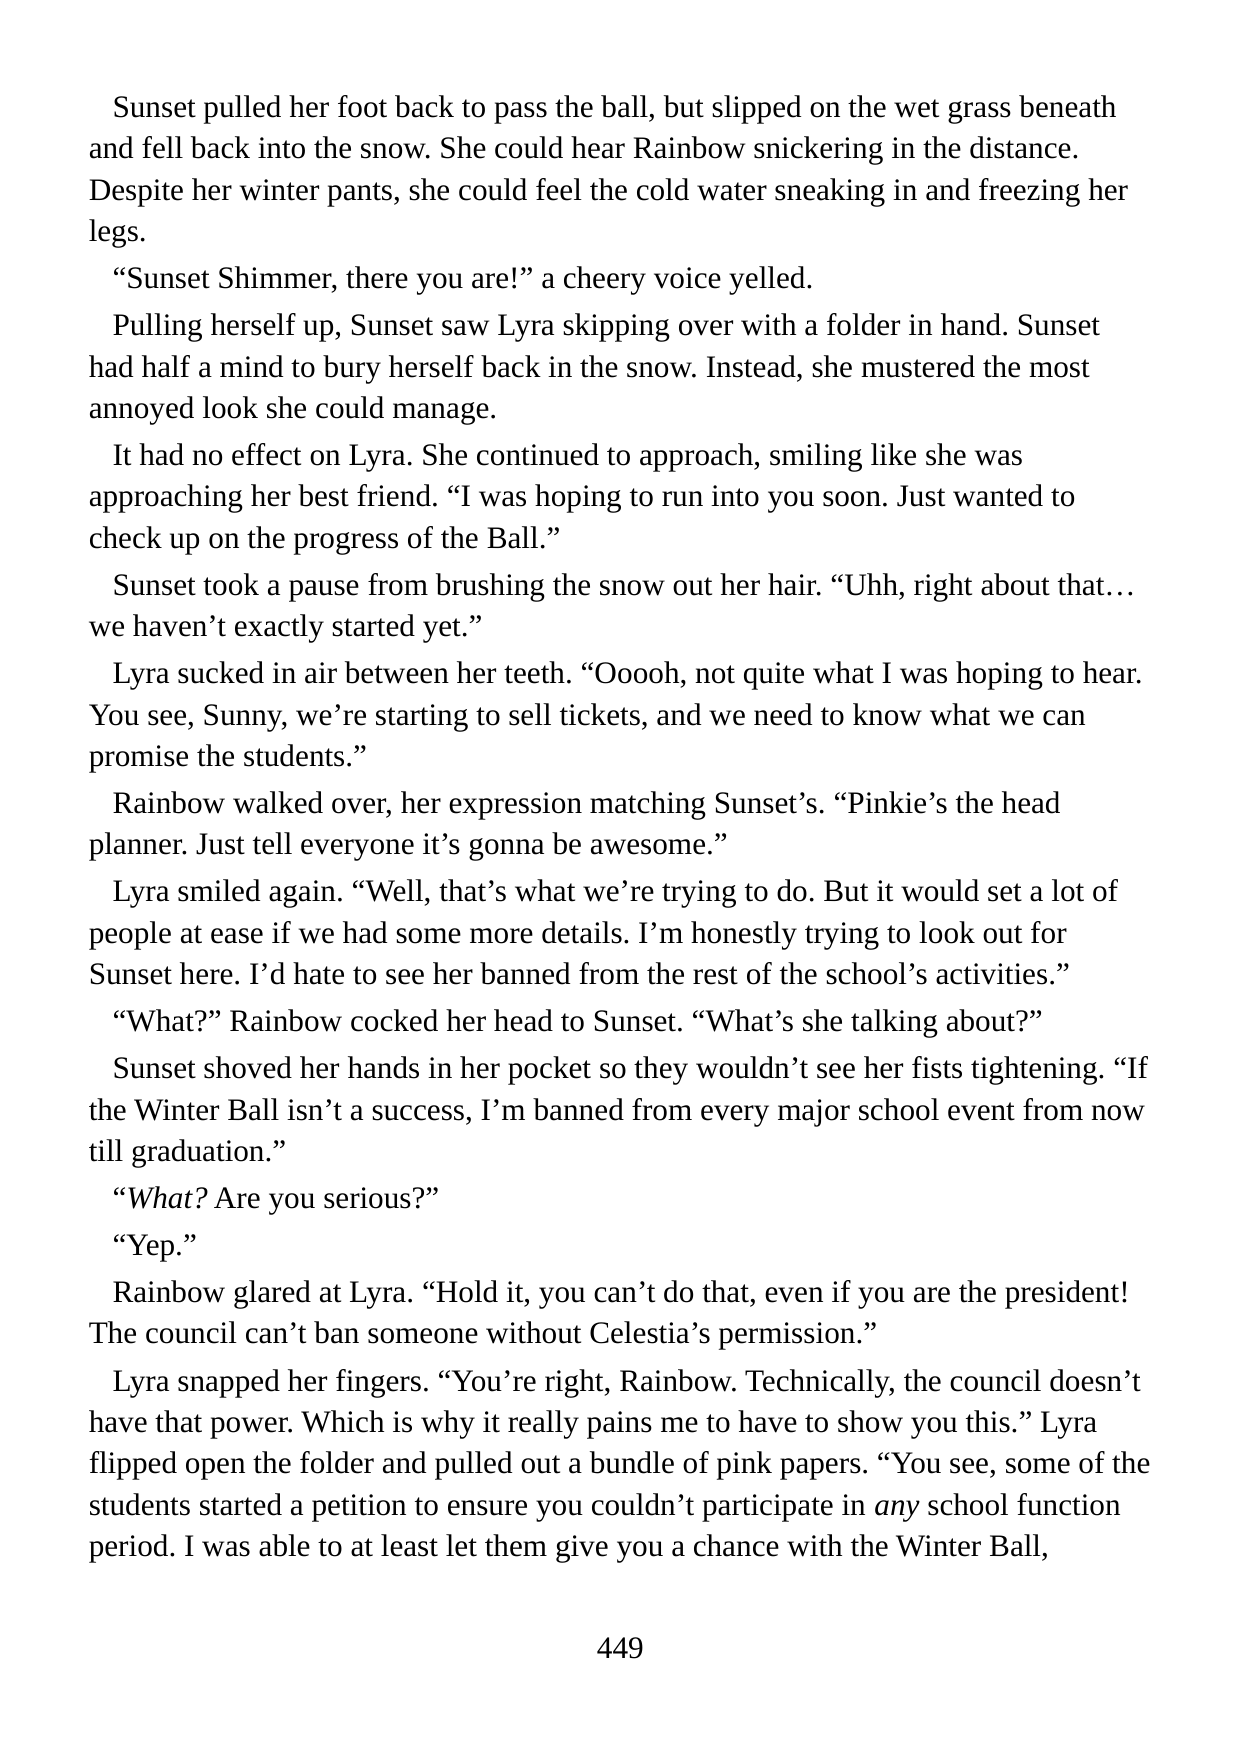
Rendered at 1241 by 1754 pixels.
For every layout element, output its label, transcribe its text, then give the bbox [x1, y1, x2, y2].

text “What? Are you serious?” [88, 1179, 1152, 1215]
text “Yep.” [88, 1226, 1152, 1262]
text Rainbow walked over, her expression matching Sunset’s. “Pinkie’s the head planner. Just tell everyone it’s gonna be awesome.” [88, 784, 1152, 861]
text It had no effect on Lyra. She continued to approach, smiling like she was approaching her best friend. “I was hoping to run into you soon. Just wanted to check up on the progress of the Ball.” [88, 436, 1152, 555]
text Sunset shoved her hands in her pocket so they wouldn’t see her fists tightening. “If the Winter Ball isn’t a success, I’m banned from every major school event from now till graduation.” [88, 1049, 1152, 1168]
text Sunset took a pause from brushing the snow out her hair. “Uhh, right about that… we haven’t exactly started yet.” [88, 566, 1152, 643]
text Sunset pulled her foot back to pass the ball, but slipped on the wet grass beneath and fell back into the snow. She could hear Rainbow snickering in the distance. Despite her winter pants, she could feel the cold water sneaking in and freezing her legs. [88, 88, 1152, 248]
text Lyra smiled again. “Well, that’s what we’re trying to do. But it would set a lot of people at ease if we had some more details. I’m honestly trying to look out for Sunset here. I’d hate to see her banned from the rest of the school’s activities.” [88, 873, 1152, 991]
text “Sunset Shimmer, there you are!” a cheery voice yelled. [88, 259, 1152, 295]
text Rainbow glared at Lyra. “Hold it, you can’t do that, even if you are the president! The council can’t ban someone without Celestia’s permission.” [88, 1273, 1152, 1351]
text Lyra sucked in air between her teeth. “Ooooh, not quite what I was hoping to hear. You see, Sunny, we’re starting to sell tickets, and we need to know what we can promise the students.” [88, 654, 1152, 773]
text Lyra snapped her fingers. “You’re right, Rainbow. Technically, the council doesn’t have that power. Which is why it really pains me to have to show you this.” Lyra flipped open the folder and pulled out a bundle of pink papers. “You see, some of the students started a petition to ensure you couldn’t participate in any school function period. I was able to at least let them give you a chance with the Winter Ball, [88, 1362, 1152, 1563]
text “What?” Rainbow cocked her head to Sunset. “What’s she talking about?” [88, 1002, 1152, 1038]
text Pulling herself up, Sunset saw Lyra skipping over with a folder in hand. Sunset had half a mind to bury herself back in the snow. Instead, she mustered the most annoyed look she could manage. [88, 307, 1152, 425]
